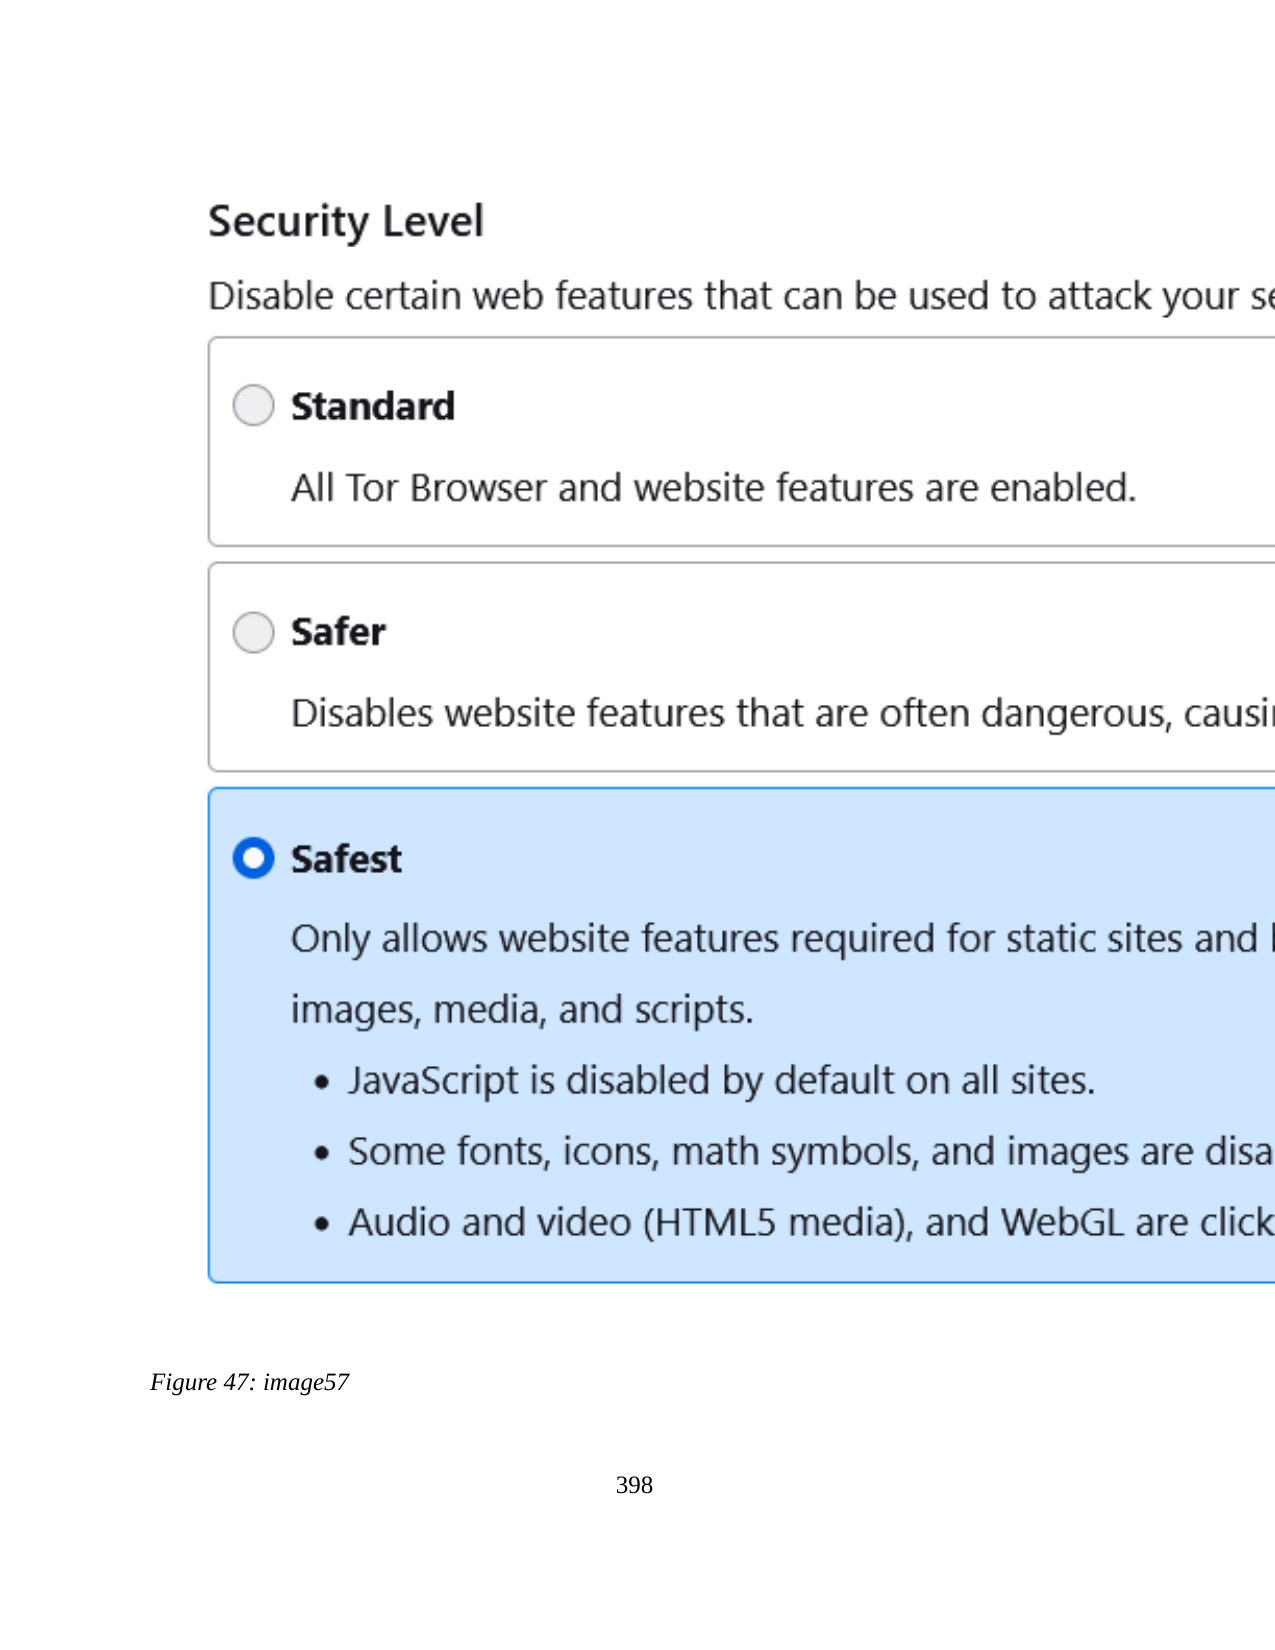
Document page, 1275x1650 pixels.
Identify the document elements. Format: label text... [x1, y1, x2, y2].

text Figure 47: image57 [150, 1367, 1125, 1395]
picture [150, 150, 1275, 1355]
